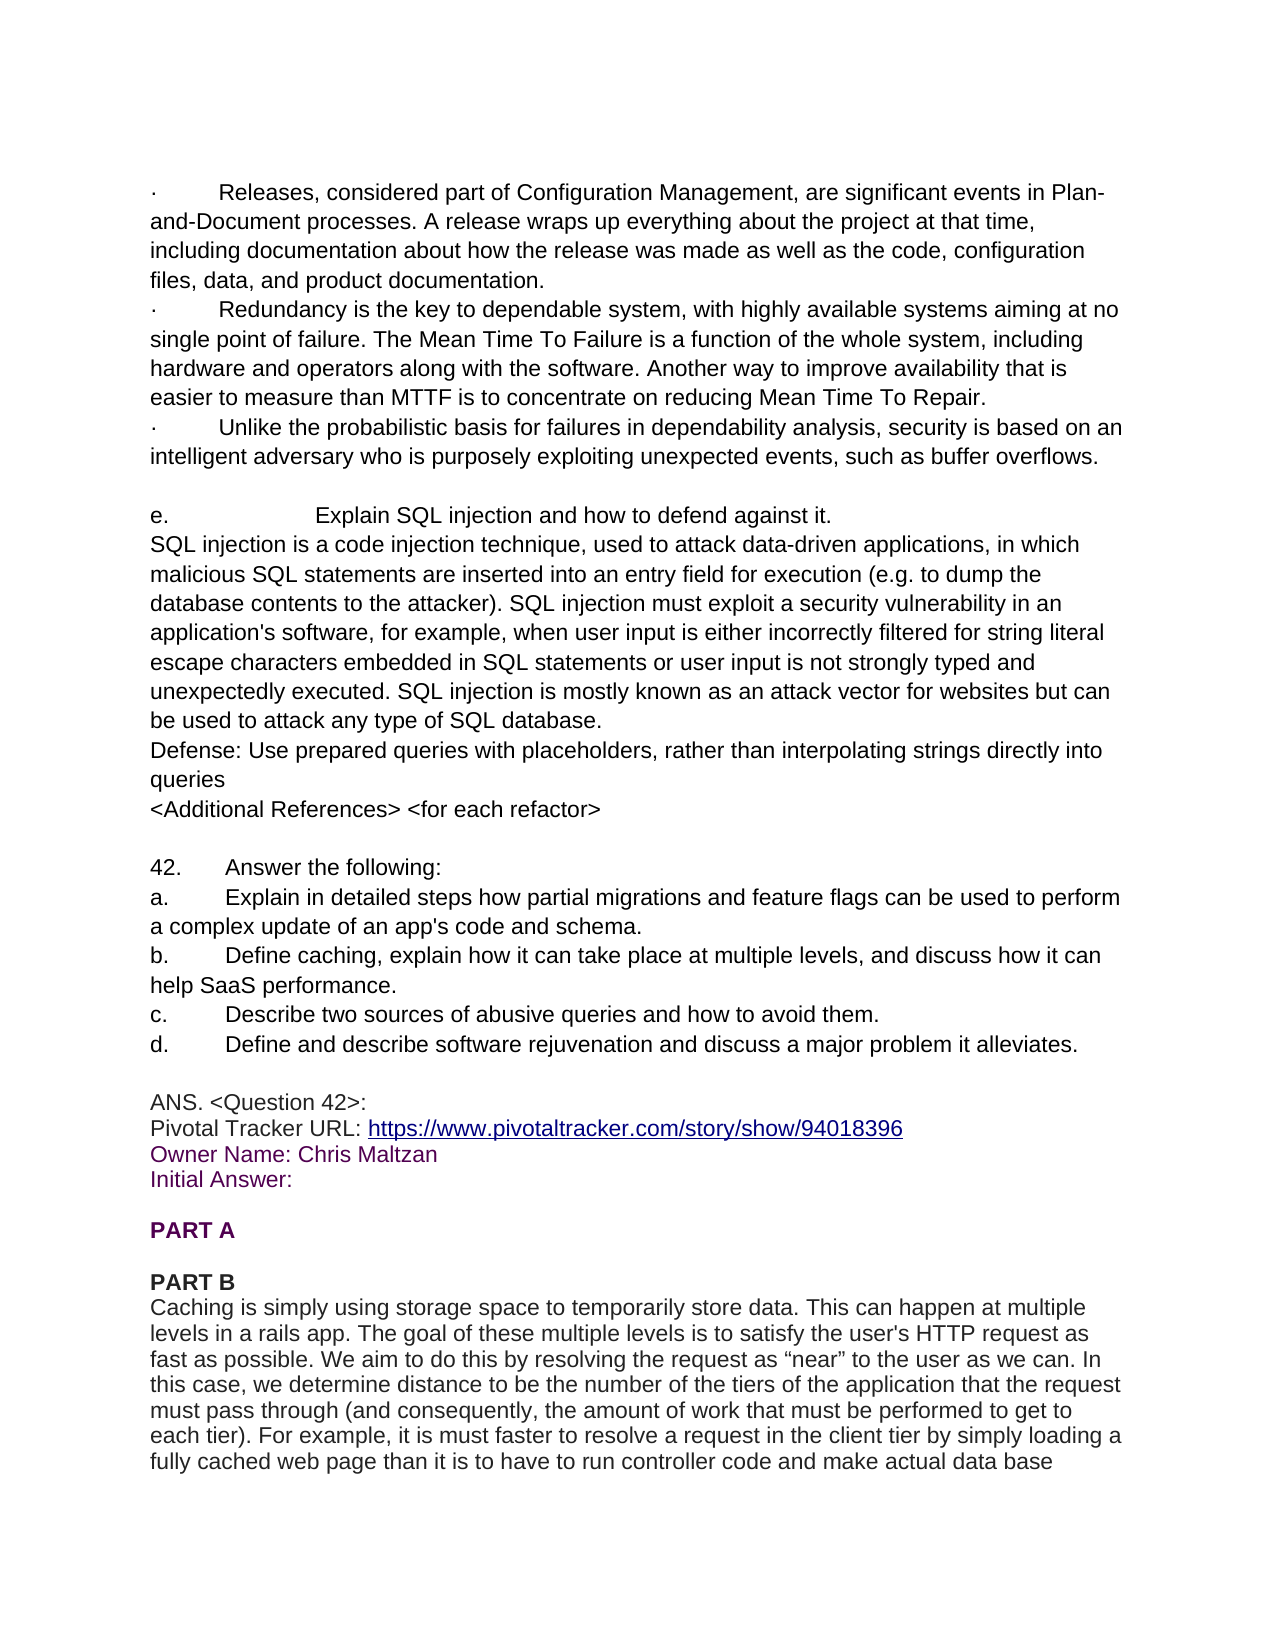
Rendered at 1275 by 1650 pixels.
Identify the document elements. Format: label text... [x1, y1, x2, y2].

text e. Explain SQL injection and how to defend against it. [150, 503, 1125, 528]
text Pivotal Tracker URL: https://www.pivotaltracker.com/story/show/94018396 [150, 1116, 1125, 1141]
text 42. Answer the following: [150, 855, 1125, 881]
text Caching is simply using storage space to temporarily store data. This can happen at multiple levels in a rails app. The goal of these multiple levels is to satisfy the user's HTTP request as fast as possible. We aim to do this by resolving the request as “near” to the user as we can. In this case, we determine distance to be the number of the tiers of the application that the request must pass through (and consequently, the amount of work that must be performed to get to each tier). For example, it is must faster to resolve a request in the client tier by simply loading a fully cached web page than it is to have to run controller code and make actual data base [150, 1295, 1125, 1474]
text b. Define caching, explain how it can take place at multiple levels, and discuss how it can help SaaS performance. [150, 943, 1125, 998]
text ANS. <Question 42>: [150, 1090, 1125, 1116]
text · Releases, considered part of Configuration Management, are significant events in Plan-and-Document processes. A release wraps up everything about the project at that time, including documentation about how the release was made as well as the code, configuration files, data, and product documentation. [150, 179, 1125, 293]
text SQL injection is a code injection technique, used to attack data-driven applications, in which malicious SQL statements are inserted into an entry field for execution (e.g. to dump the database contents to the attacker). SQL injection must exploit a security vulnerability in an application's software, for example, when user input is either incorrectly filtered for string literal escape characters embedded in SQL statements or user input is not strongly typed and unexpectedly executed. SQL injection is mostly known as an attack vector for websites but can be used to attack any type of SQL database. [150, 532, 1125, 734]
text <Additional References> <for each refactor> [150, 796, 1125, 822]
text Initial Answer: [150, 1167, 1125, 1193]
text PART B [150, 1269, 1125, 1295]
text · Unlike the probabilistic basis for failures in dependability analysis, security is based on an intelligent adversary who is purposely exploiting unexpected events, such as buffer overflows. [150, 414, 1125, 469]
text · Redundancy is the key to dependable system, with highly available systems aiming at no single point of failure. The Mean Time To Failure is a function of the whole system, including hardware and operators along with the software. Another way to improve availability that is easier to measure than MTTF is to concentrate on reducing Mean Time To Repair. [150, 297, 1125, 411]
text PART A [150, 1218, 1125, 1244]
text Owner Name: Chris Maltzan [150, 1141, 1125, 1167]
text a. Explain in detailed steps how partial migrations and feature flags can be used to perform a complex update of an app's code and schema. [150, 884, 1125, 939]
text Defense: Use prepared queries with placeholders, rather than interpolating strings directly into queries [150, 738, 1125, 793]
text d. Define and describe software rejuvenation and discuss a major problem it alleviates. [150, 1031, 1125, 1057]
text c. Describe two sources of abusive queries and how to avoid them. [150, 1002, 1125, 1028]
